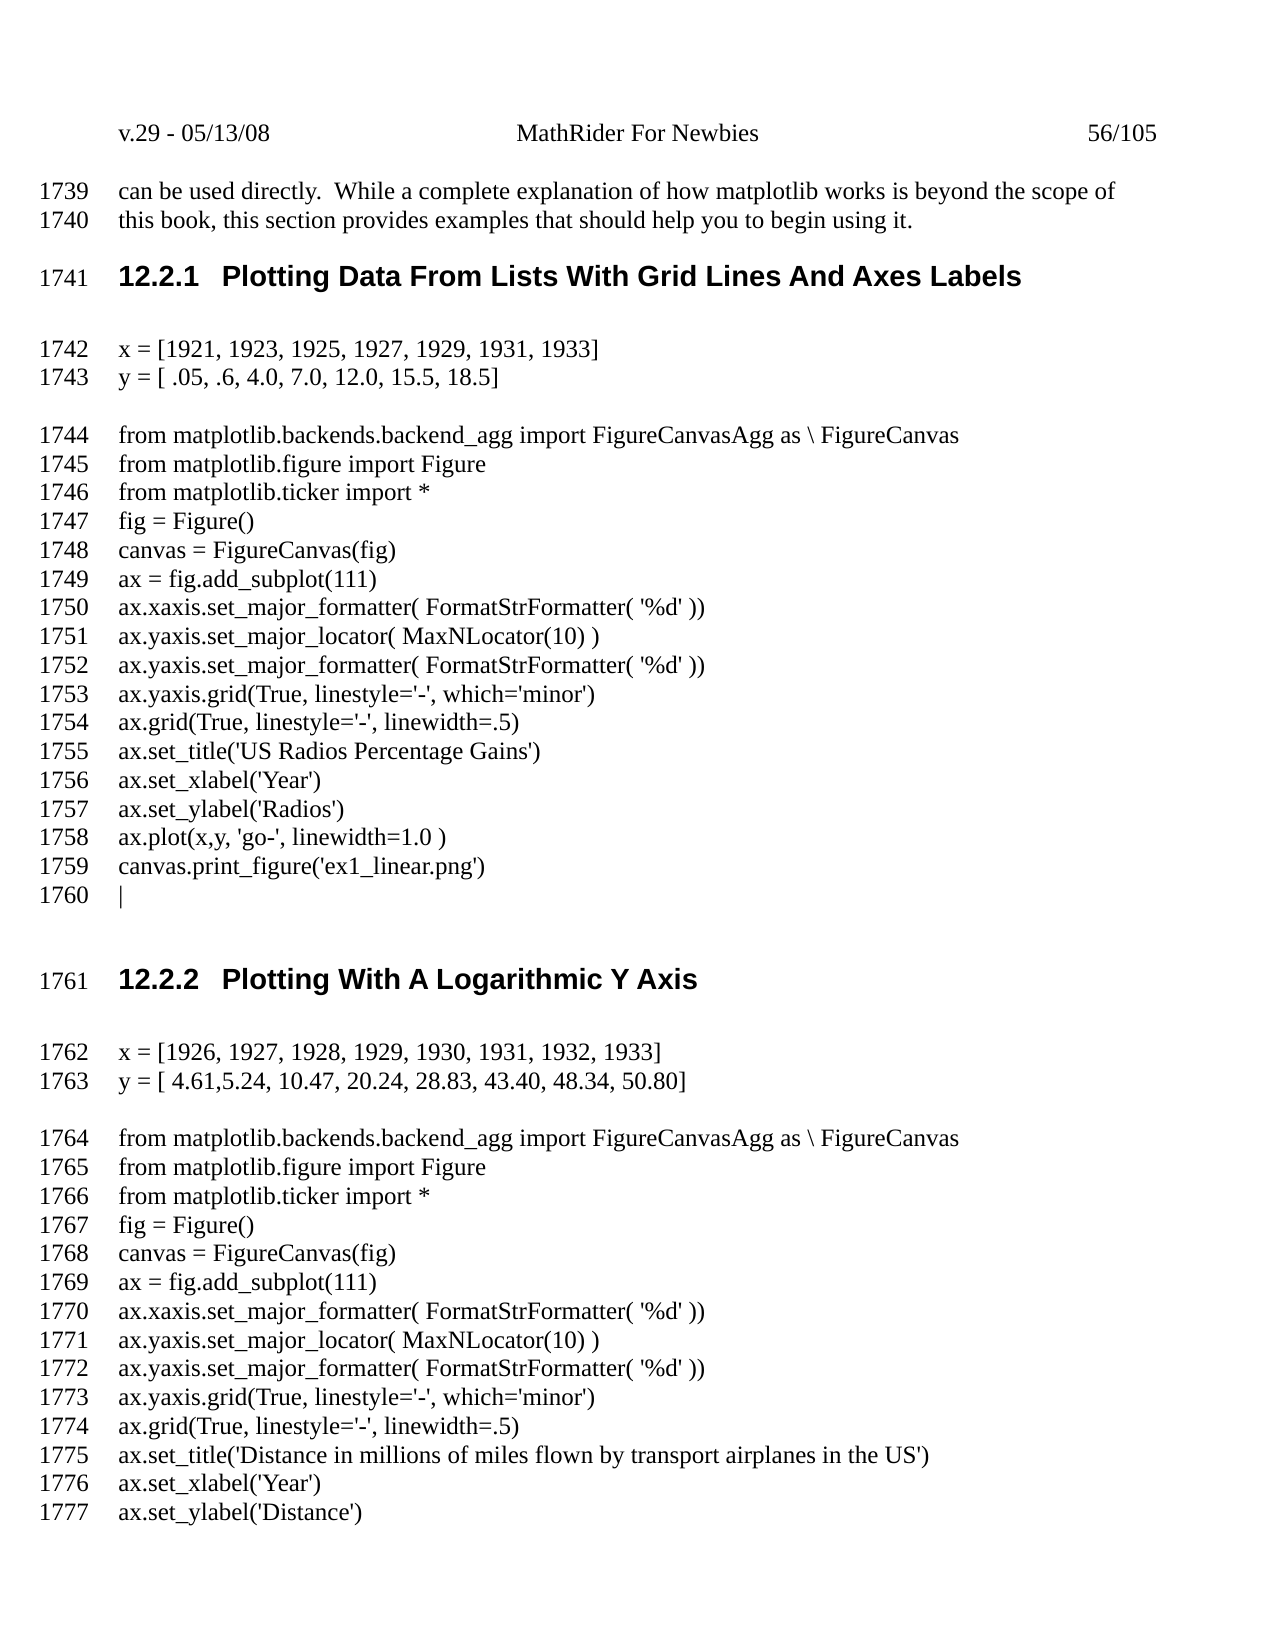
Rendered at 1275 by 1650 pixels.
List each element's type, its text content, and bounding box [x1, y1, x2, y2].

text ax.set_xlabel('Year') [118, 765, 1157, 794]
subtitle Plotting With A Logarithmic Y Axis [118, 962, 1157, 996]
text ax.grid(True, linestyle='-', linewidth=.5) [118, 707, 1157, 736]
text y = [ 4.61,5.24, 10.47, 20.24, 28.83, 43.40, 48.34, 50.80] [118, 1066, 1157, 1095]
text ax = fig.add_subplot(111) [118, 564, 1157, 592]
text ax.set_xlabel('Year') [118, 1468, 1157, 1497]
text x = [1921, 1923, 1925, 1927, 1929, 1931, 1933] [118, 334, 1157, 362]
text canvas = FigureCanvas(fig) [118, 535, 1157, 564]
text from matplotlib.backends.backend_agg import FigureCanvasAgg as \ FigureCanvas [118, 1123, 1157, 1152]
text ax.yaxis.set_major_locator( MaxNLocator(10) ) [118, 1325, 1157, 1353]
text ax.yaxis.grid(True, linestyle='-', which='minor') [118, 679, 1157, 707]
text x = [1926, 1927, 1928, 1929, 1930, 1931, 1932, 1933] [118, 1037, 1157, 1066]
text ax.set_title('US Radios Percentage Gains') [118, 736, 1157, 765]
text from matplotlib.ticker import * [118, 1181, 1157, 1210]
text canvas = FigureCanvas(fig) [118, 1238, 1157, 1267]
text ax.set_ylabel('Radios') [118, 794, 1157, 822]
text from matplotlib.figure import Figure [118, 1152, 1157, 1181]
text | [118, 880, 1157, 909]
text ax.grid(True, linestyle='-', linewidth=.5) [118, 1411, 1157, 1440]
text from matplotlib.ticker import * [118, 477, 1157, 506]
text ax.yaxis.grid(True, linestyle='-', which='minor') [118, 1382, 1157, 1411]
text ax.yaxis.set_major_locator( MaxNLocator(10) ) [118, 621, 1157, 650]
text ax.yaxis.set_major_formatter( FormatStrFormatter( '%d' )) [118, 1353, 1157, 1382]
text ax.xaxis.set_major_formatter( FormatStrFormatter( '%d' )) [118, 592, 1157, 621]
text ax.set_title('Distance in millions of miles flown by transport airplanes in the US') [118, 1440, 1157, 1468]
text ax.set_ylabel('Distance') [118, 1497, 1157, 1526]
subtitle Plotting Data From Lists With Grid Lines And Axes Labels [118, 259, 1157, 292]
text ax.yaxis.set_major_formatter( FormatStrFormatter( '%d' )) [118, 650, 1157, 679]
text fig = Figure() [118, 506, 1157, 535]
text from matplotlib.backends.backend_agg import FigureCanvasAgg as \ FigureCanvas [118, 420, 1157, 449]
text canvas.print_figure('ex1_linear.png') [118, 851, 1157, 880]
text can be used directly. While a complete explanation of how matplotlib works is beyond the scope of this book, this section provides examples that should help you to begin using it. [118, 176, 1157, 234]
text ax = fig.add_subplot(111) [118, 1267, 1157, 1296]
text y = [ .05, .6, 4.0, 7.0, 12.0, 15.5, 18.5] [118, 362, 1157, 391]
text ax.xaxis.set_major_formatter( FormatStrFormatter( '%d' )) [118, 1296, 1157, 1325]
text from matplotlib.figure import Figure [118, 449, 1157, 477]
text ax.plot(x,y, 'go-', linewidth=1.0 ) [118, 822, 1157, 851]
text fig = Figure() [118, 1210, 1157, 1238]
